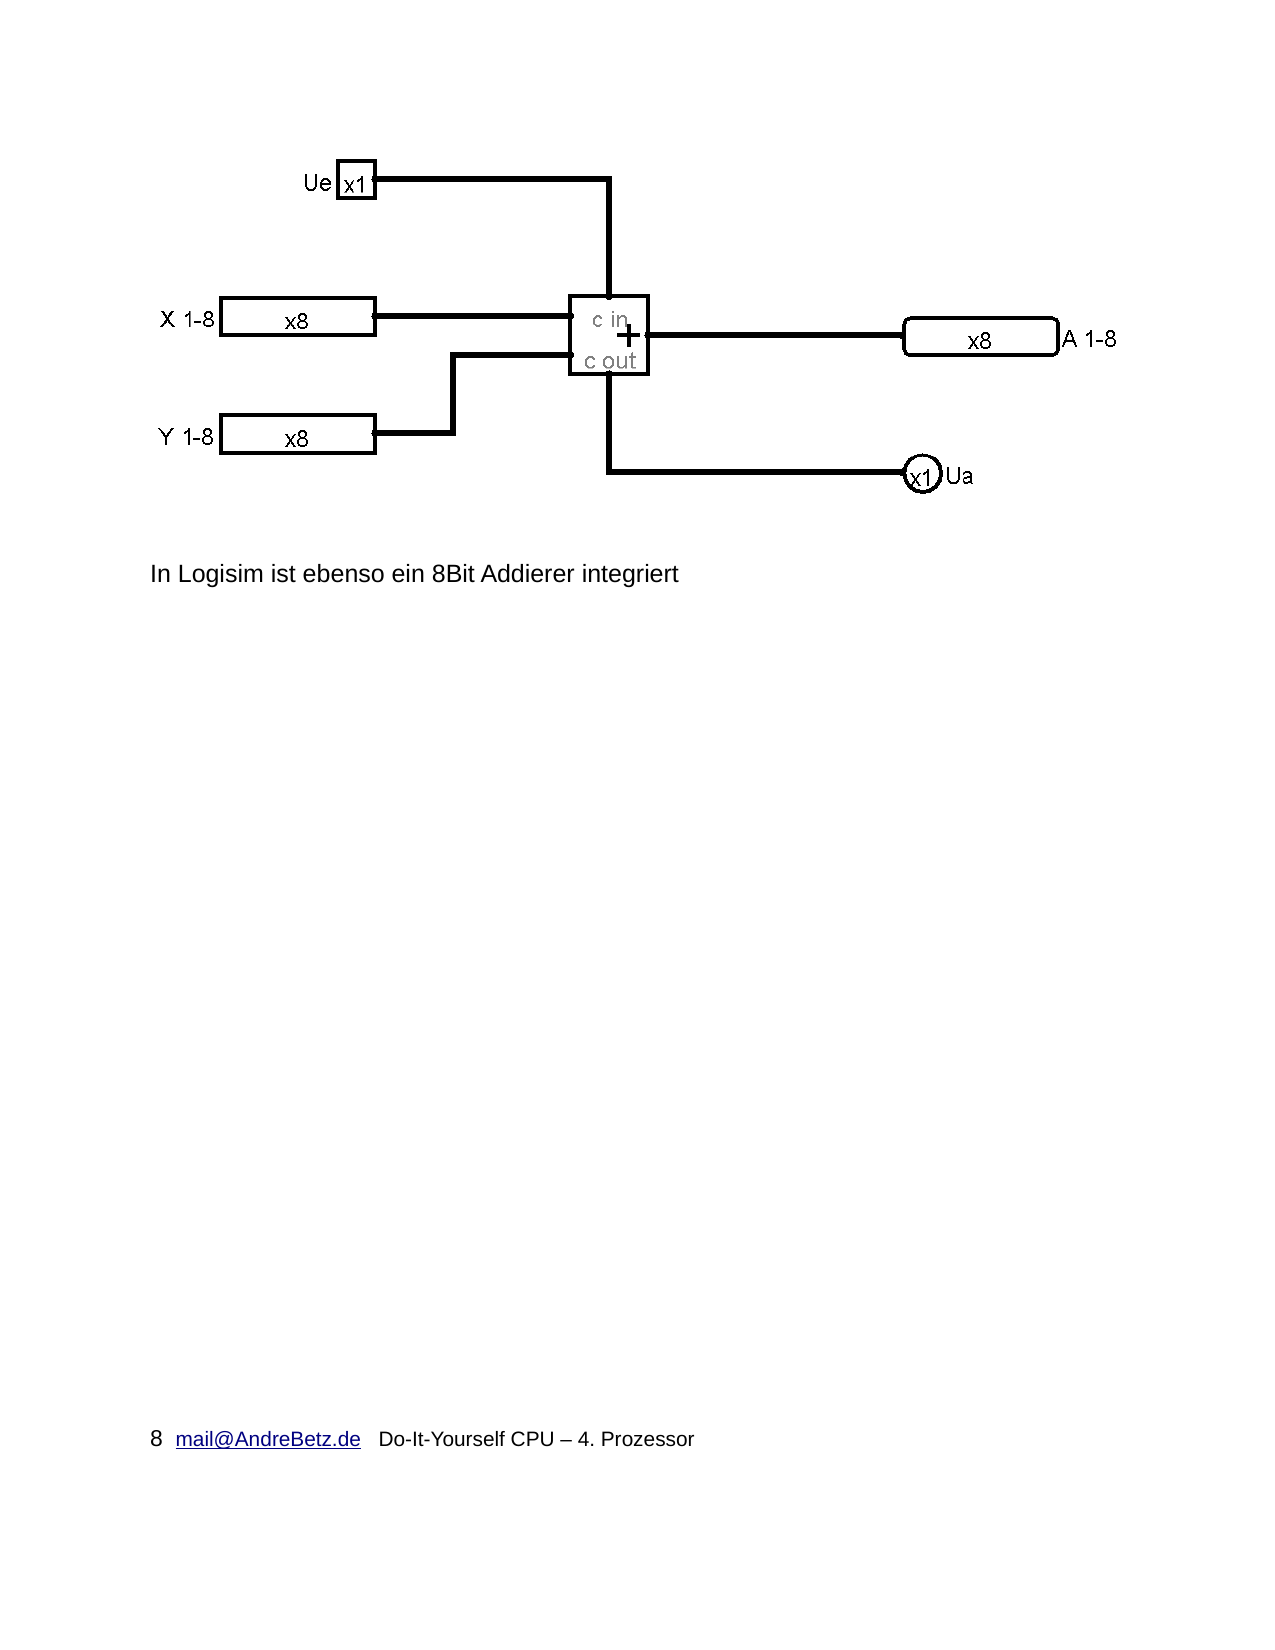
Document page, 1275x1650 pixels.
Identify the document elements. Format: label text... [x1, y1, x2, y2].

picture [150, 150, 1125, 501]
text In Logisim ist ebenso ein 8Bit Addierer integriert [150, 559, 1125, 588]
